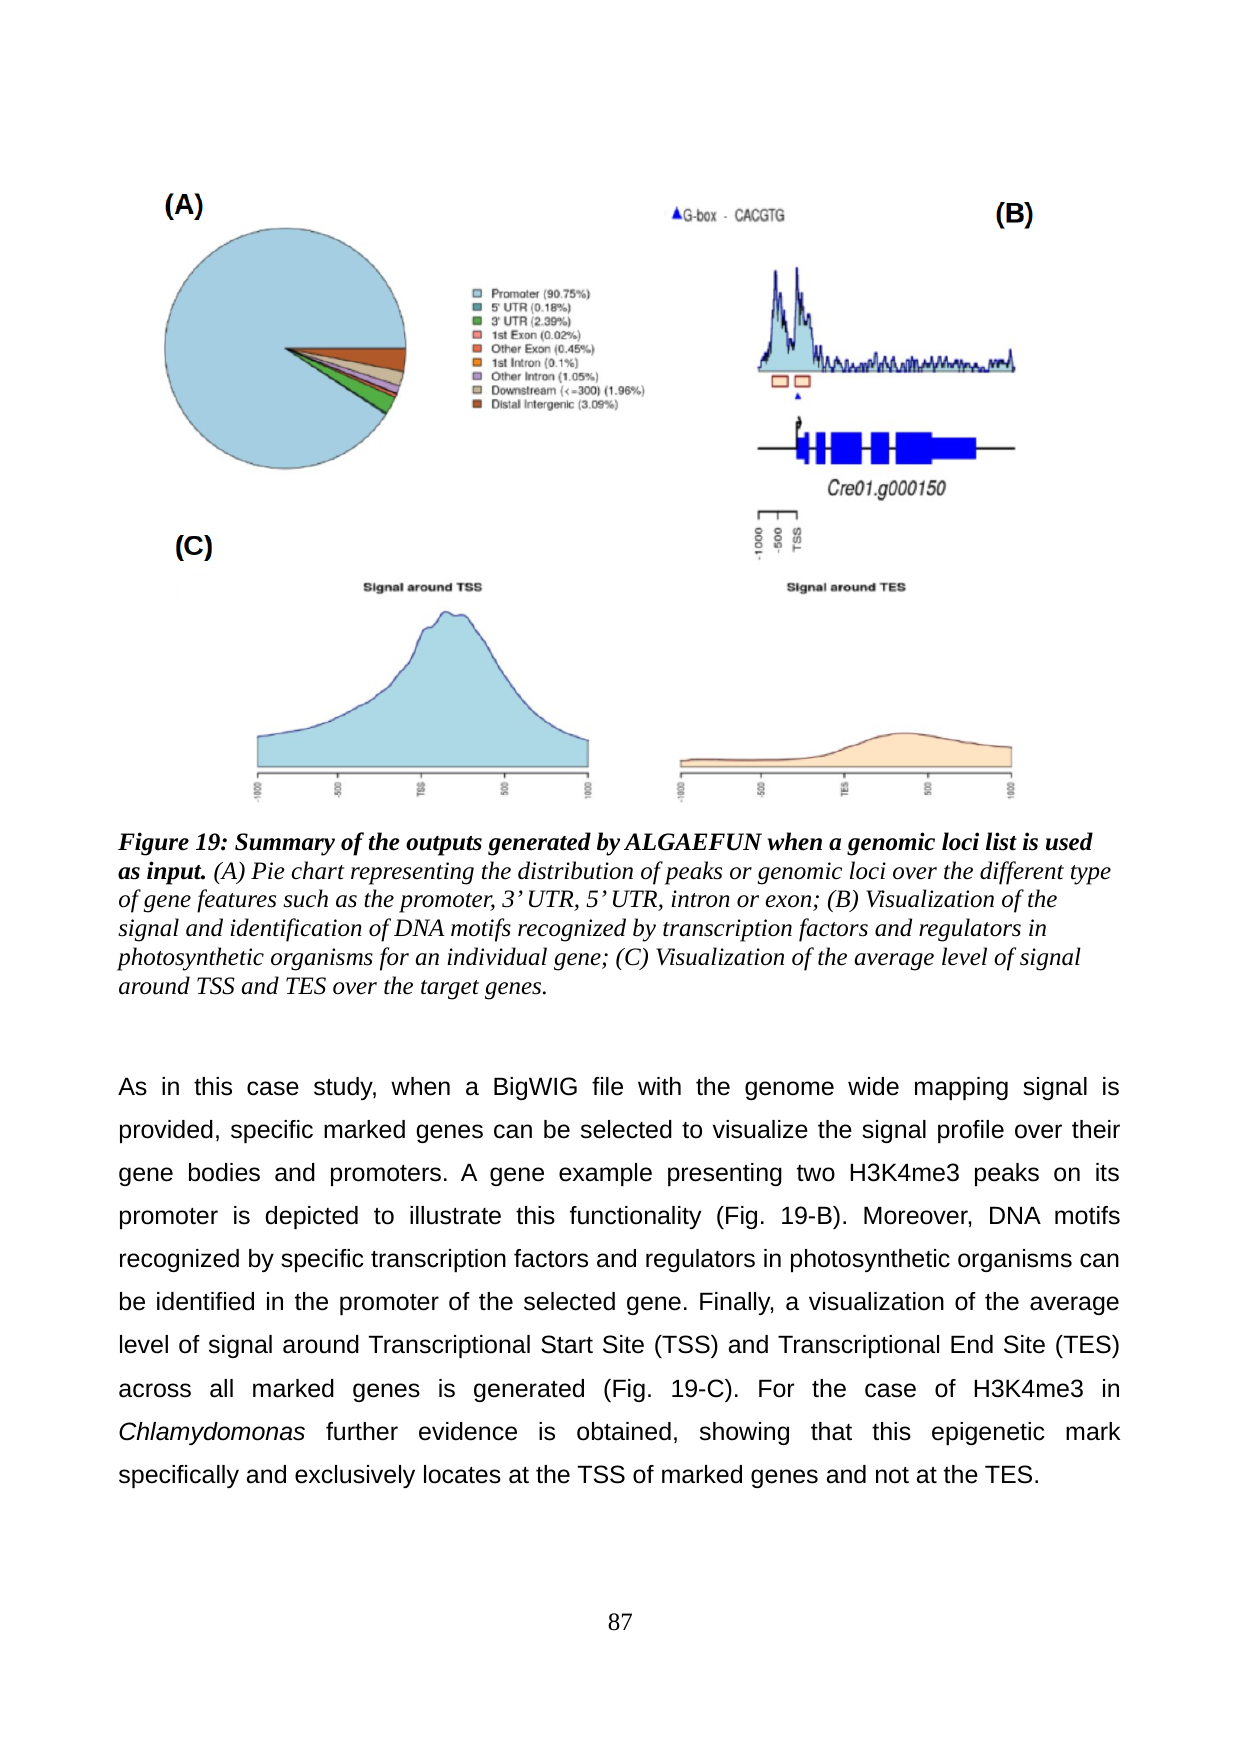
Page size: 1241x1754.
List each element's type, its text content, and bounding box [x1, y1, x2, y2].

text Figure 19: Summary of the outputs generated by ALGAEFUN when a genomic loci list is used as input. (A) Pie chart representing the distribution of peaks or genomic loci over the different type of gene features such as the promoter, 3’ UTR, 5’ UTR, intron or exon; (B) Visualization of the signal and identification of DNA motifs recognized by transcription factors and regulators in photosynthetic organisms for an individual gene; (C) Visualization of the average level of signal around TSS and TES over the target genes. [118, 827, 1122, 999]
text As in this case study, when a BigWIG file with the genome wide mapping signal is provided, specific marked genes can be selected to visualize the signal profile over their gene bodies and promoters. A gene example presenting two H3K4me3 peaks on its promoter is depicted to illustrate this functionality (Fig. 19-B). Moreover, DNA motifs recognized by specific transcription factors and regulators in photosynthetic organisms can be identified in the promoter of the selected gene. Finally, a visualization of the average level of signal around Transcriptional Start Site (TSS) and Transcriptional End Site (TES) across all marked genes is generated (Fig. 19-C). For the case of H3K4me3 in Chlamydomonas further evidence is obtained, showing that this epigenetic mark specifically and exclusively locates at the TSS of marked genes and not at the TES. [118, 1072, 1122, 1488]
picture [118, 176, 1123, 827]
